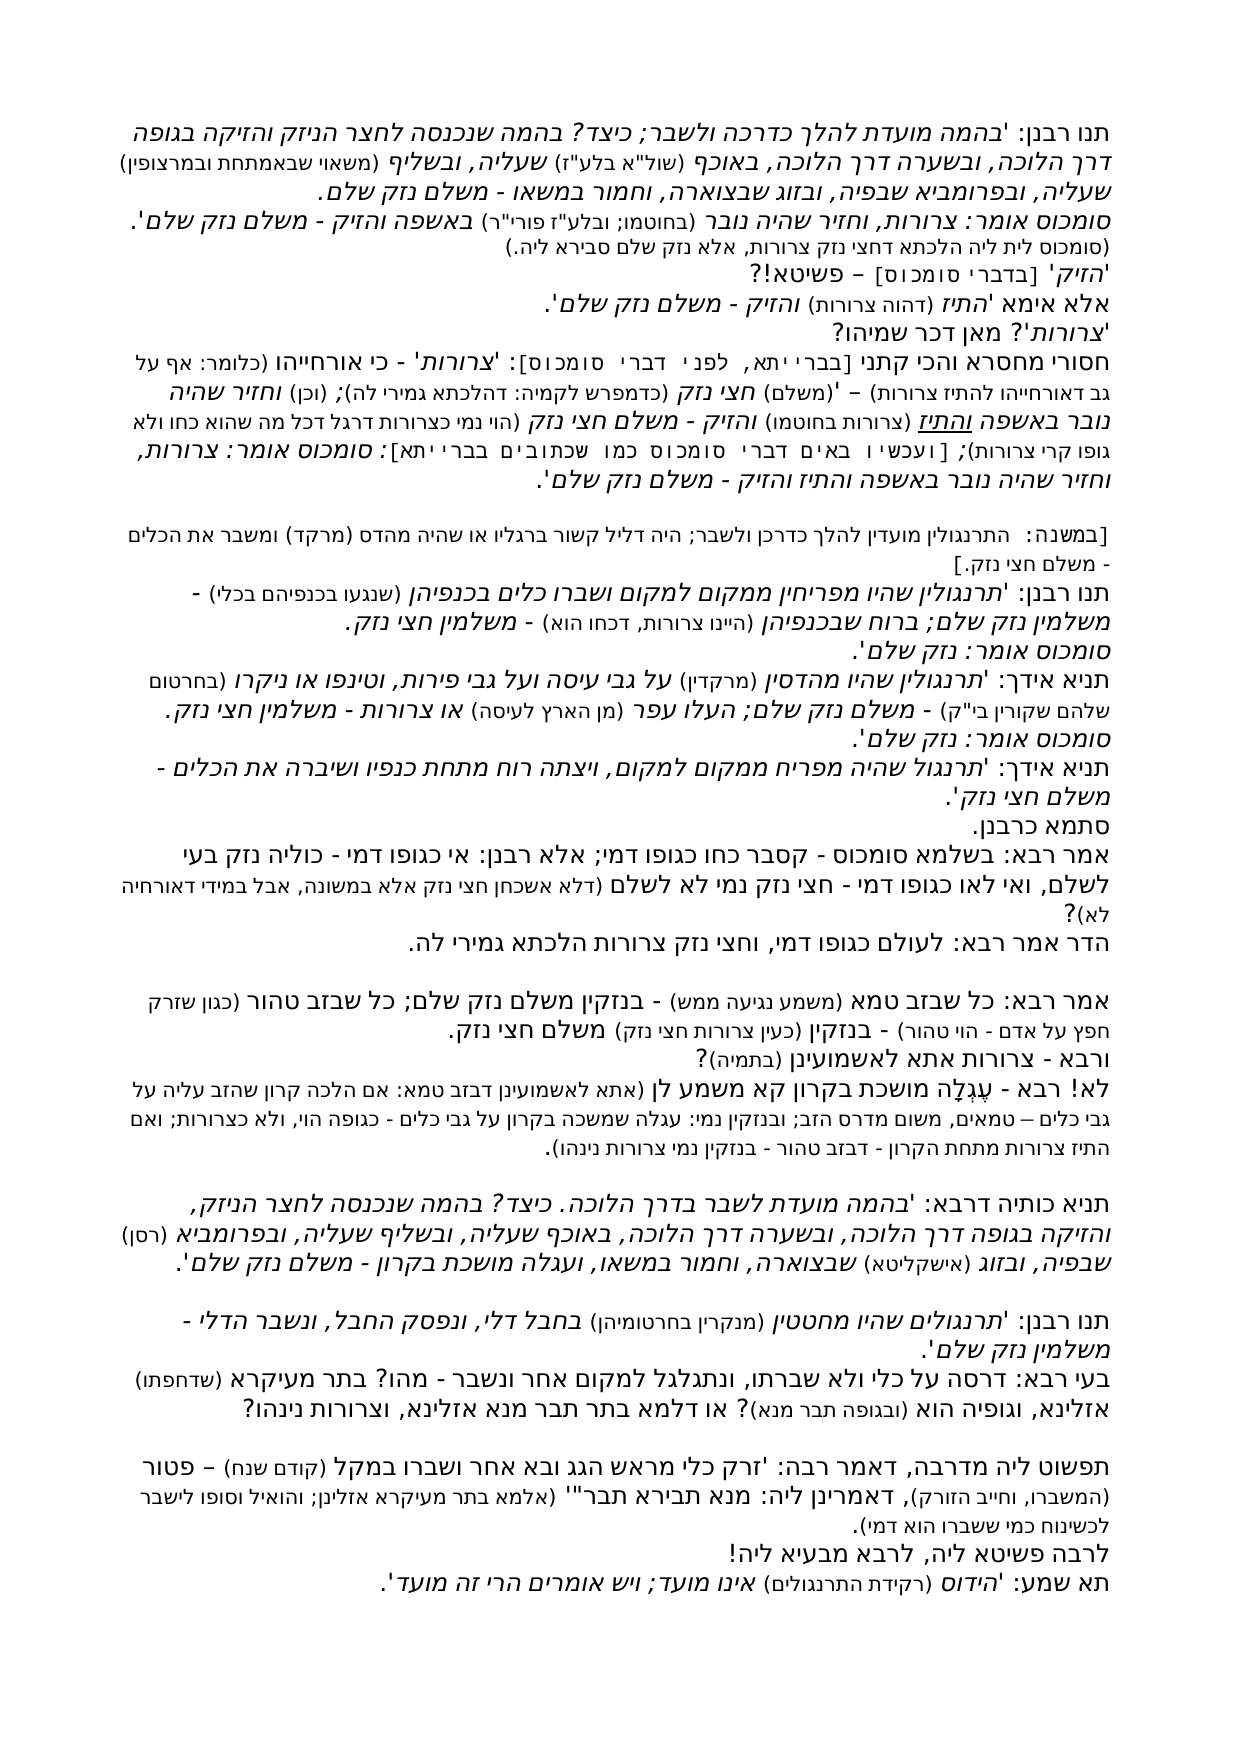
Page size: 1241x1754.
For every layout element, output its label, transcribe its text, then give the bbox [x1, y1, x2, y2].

text לרבה פשיטא ליה, לרבא מבעיא ליה! [118, 1539, 1110, 1568]
text הדר אמר רבא: לעולם כגופו דמי, וחצי נזק צרורות הלכתא גמירי לה. [118, 928, 1110, 957]
text סומכוס אומר: נזק שלם'. [118, 724, 1110, 753]
text חסורי מחסרא והכי קתני [בברייתא, לפני דברי סומכוס]: 'צרורות' - כי אורחייהו (כלומר: אף על גב דאורחייהו להתיז צרורות) – '(משלם) חצי נזק (כדמפרש לקמיה: דהלכתא גמירי לה); (וכן) וחזיר שהיה נובר באשפה והתיז (צרורות בחוטמו) והזיק - משלם חצי נזק (הוי נמי כצרורות דרגל דכל מה שהוא כחו ולא גופו קרי צרורות); [ועכשיו באים דברי סומכוס כמו שכתובים בברייתא]: סומכוס אומר: צרורות, וחזיר שהיה נובר באשפה והתיז והזיק - משלם נזק שלם'. [118, 347, 1110, 494]
text תנו רבנן: 'תרנגולין שהיו מפריחין ממקום למקום ושברו כלים בכנפיהן (שנגעו בכנפיהם בכלי) - משלמין נזק שלם; ברוח שבכנפיהן (היינו צרורות, דכחו הוא) - משלמין חצי נזק. [118, 578, 1110, 636]
text אלא אימא 'התיז (דהוה צרורות) והזיק - משלם נזק שלם'. [118, 289, 1110, 318]
text תנו רבנן: 'בהמה מועדת להלך כדרכה ולשבר; כיצד? בהמה שנכנסה לחצר הניזק והזיקה בגופה דרך הלוכה, ובשערה דרך הלוכה, באוכף (שול"א בלע"ז) שעליה, ובשליף (משאוי שבאמתחת ובמרצופין) שעליה, ובפרומביא שבפיה, ובזוג שבצוארה, וחמור במשאו - משלם נזק שלם. [118, 118, 1110, 206]
text תניא אידך: 'תרנגולין שהיו מהדסין (מרקדין) על גבי עיסה ועל גבי פירות, וטינפו או ניקרו (בחרטום שלהם שקורין בי"ק) - משלם נזק שלם; העלו עפר (מן הארץ לעיסה) או צרורות - משלמין חצי נזק. [118, 666, 1110, 724]
text בעי רבא: דרסה על כלי ולא שברתו, ונתגלגל למקום אחר ונשבר - מהו? בתר מעיקרא (שדחפתו) אזלינא, וגופיה הוא (ובגופה תבר מנא)? או דלמא בתר תבר מנא אזלינא, וצרורות נינהו? [118, 1364, 1110, 1423]
text 'הזיק' [בדברי סומכוס] – פשיטא!? [118, 259, 1110, 289]
text תנו רבנן: 'תרנגולים שהיו מחטטין (מנקרין בחרטומיהן) בחבל דלי, ונפסק החבל, ונשבר הדלי - משלמין נזק שלם'. [118, 1306, 1110, 1364]
text סומכוס אומר: צרורות, וחזיר שהיה נובר (בחוטמו; ובלע"ז פורי"ר) באשפה והזיק - משלם נזק שלם'. (סומכוס לית ליה הלכתא דחצי נזק צרורות, אלא נזק שלם סבירא ליה.) [118, 206, 1110, 259]
text תא שמע: 'הידוס (רקידת התרנגולים) אינו מועד; ויש אומרים הרי זה מועד'. [118, 1568, 1110, 1598]
text אמר רבא: כל שבזב טמא (משמע נגיעה ממש) - בנזקין משלם נזק שלם; כל שבזב טהור (כגון שזרק חפץ על אדם - הוי טהור) - בנזקין (כעין צרורות חצי נזק) משלם חצי נזק. [118, 986, 1110, 1045]
text [במשנה: התרנגולין מועדין להלך כדרכן ולשבר; היה דליל קשור ברגליו או שהיה מהדס (מרקד) ומשבר את הכלים - משלם חצי נזק.] [118, 523, 1110, 578]
text תפשוט ליה מדרבה, דאמר רבה: 'זרק כלי מראש הגג ובא אחר ושברו במקל (קודם שנח) – פטור (המשברו, וחייב הזורק), דאמרינן ליה: מנא תבירא תבר"' (אלמא בתר מעיקרא אזלינן; והואיל וסופו לישבר לכשינוח כמי ששברו הוא דמי). [118, 1452, 1110, 1539]
text סתמא כרבנן. [118, 812, 1110, 841]
text תניא כותיה דרבא: 'בהמה מועדת לשבר בדרך הלוכה. כיצד? בהמה שנכנסה לחצר הניזק, והזיקה בגופה דרך הלוכה, ובשערה דרך הלוכה, באוכף שעליה, ובשליף שעליה, ובפרומביא (רסן) שבפיה, ובזוג (אישקליטא) שבצוארה, וחמור במשאו, ועגלה מושכת בקרון - משלם נזק שלם'. [118, 1190, 1110, 1277]
text סומכוס אומר: נזק שלם'. [118, 636, 1110, 666]
text לא! רבא - עֶגְלָה מושכת בקרון קא משמע לן (אתא לאשמועינן דבזב טמא: אם הלכה קרון שהזב עליה על גבי כלים – טמאים, משום מדרס הזב; ובנזקין נמי: עגלה שמשכה בקרון על גבי כלים - כגופה הוי, ולא כצרורות; ואם התיז צרורות מתחת הקרון - דבזב טהור - בנזקין נמי צרורות נינהו). [118, 1074, 1110, 1161]
text אמר רבא: בשלמא סומכוס - קסבר כחו כגופו דמי; אלא רבנן: אי כגופו דמי - כוליה נזק בעי לשלם, ואי לאו כגופו דמי - חצי נזק נמי לא לשלם (דלא אשכחן חצי נזק אלא במשונה, אבל במידי דאורחיה לא)? [118, 841, 1110, 928]
text ורבא - צרורות אתא לאשמועינן (בתמיה)? [118, 1045, 1110, 1074]
text 'צרורות'? מאן דכר שמיהו? [118, 318, 1110, 347]
text תניא אידך: 'תרנגול שהיה מפריח ממקום למקום, ויצתה רוח מתחת כנפיו ושיברה את הכלים - משלם חצי נזק'. [118, 753, 1110, 812]
